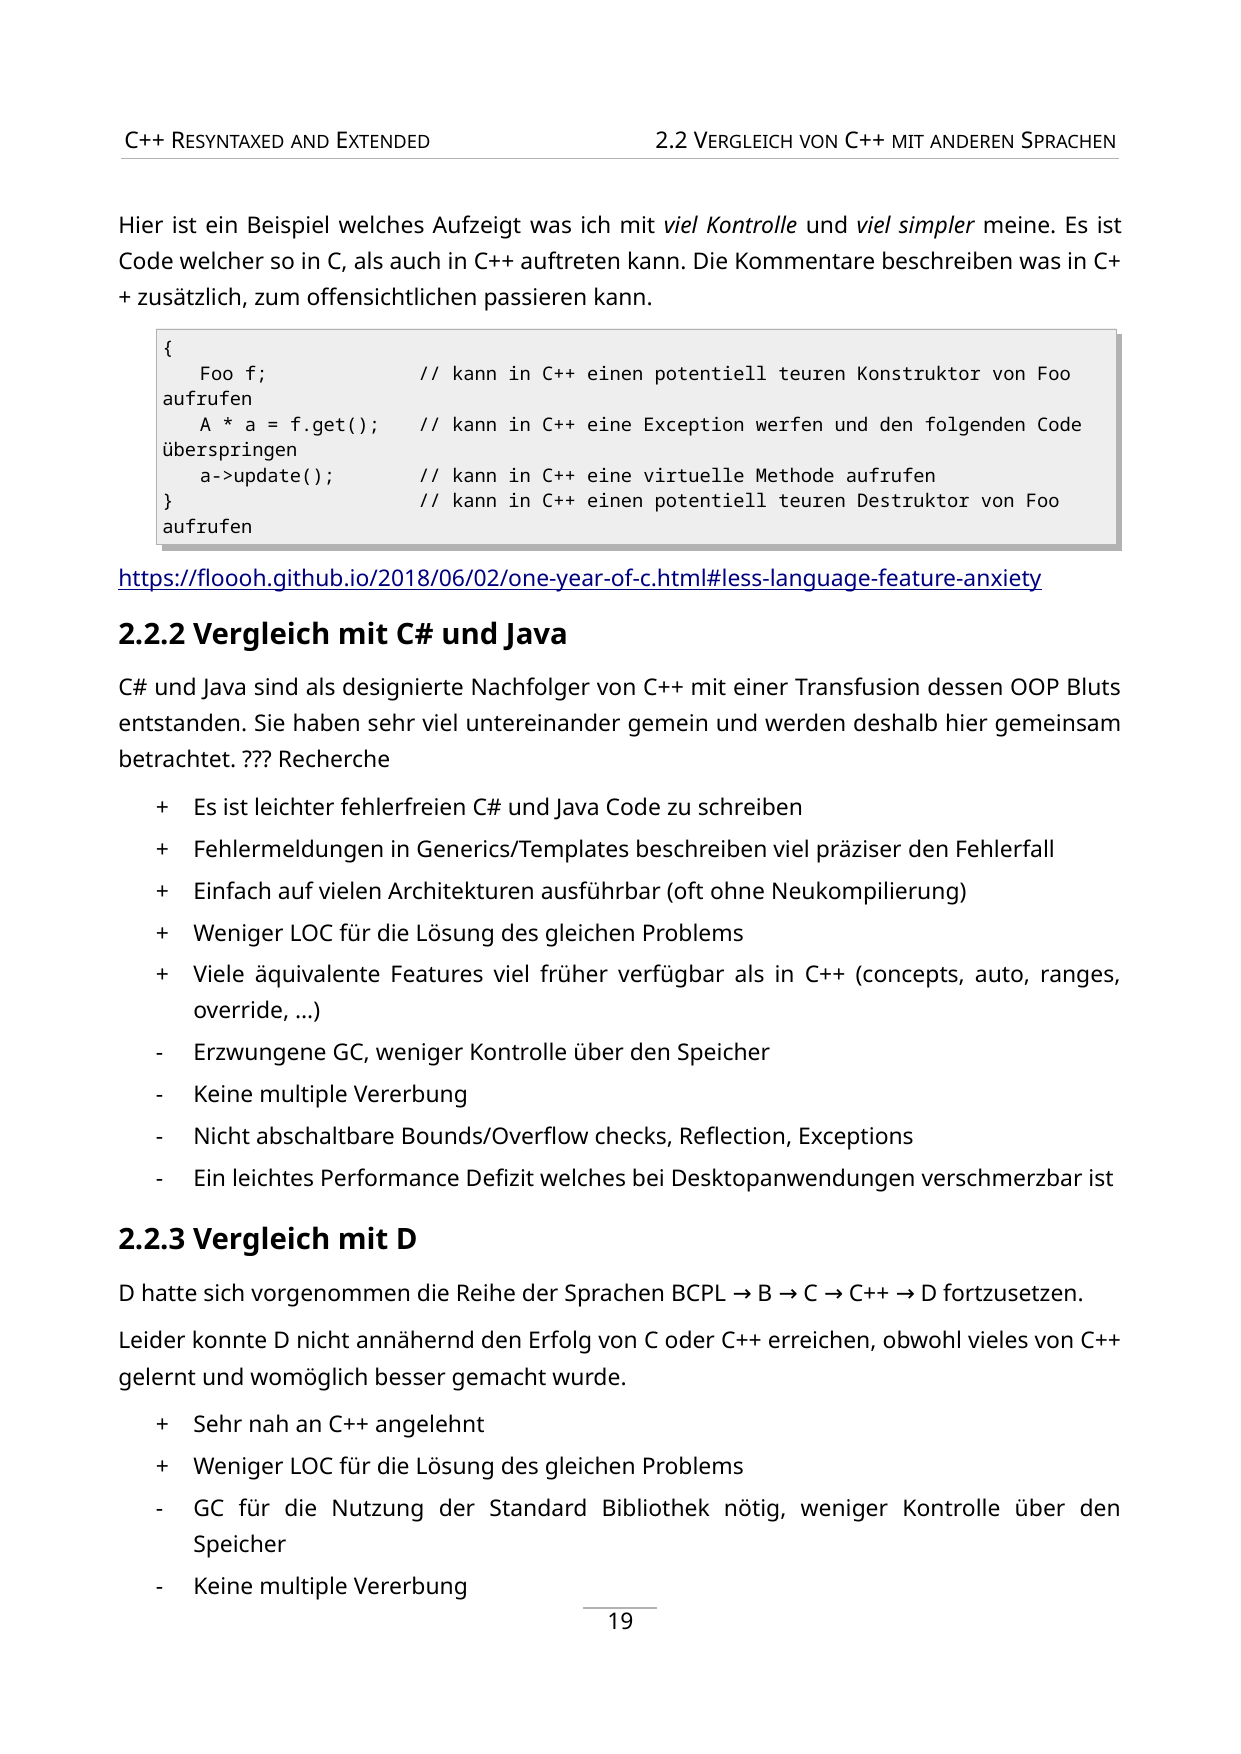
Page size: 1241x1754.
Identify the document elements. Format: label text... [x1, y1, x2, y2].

list Keine multiple Vererbung [156, 1078, 1122, 1109]
text Hier ist ein Beispiel welches Aufzeigt was ich mit viel Kontrolle und viel simpler meine. Es ist Code welcher so in C, als auch in C++ auftreten kann. Die Kommentare beschreiben was in C++ zusätzlich, zum offensichtlichen passieren kann. [118, 173, 1122, 312]
list Einfach auf vielen Architekturen ausführbar (oft ohne Neukompilierung) [156, 875, 1122, 906]
list Viele äquivalente Features viel früher verfügbar als in C++ (concepts, auto, ranges, override, …) [156, 958, 1122, 1026]
list GC für die Nutzung der Standard Bibliothek nötig, weniger Kontrolle über den Speicher [156, 1492, 1122, 1559]
subtitle Vergleich mit D [118, 1218, 1122, 1258]
list Weniger LOC für die Lösung des gleichen Problems [156, 917, 1122, 948]
list Es ist leichter fehlerfreien C# und Java Code zu schreiben [156, 791, 1122, 822]
list Ein leichtes Performance Defizit welches bei Desktopanwendungen verschmerzbar ist [156, 1162, 1122, 1193]
list Fehlermeldungen in Generics/Templates beschreiben viel präziser den Fehlerfall [156, 833, 1122, 864]
text Leider konnte D nicht annähernd den Erfolg von C oder C++ erreichen, obwohl vieles von C++ gelernt und womöglich besser gemacht wurde. [118, 1324, 1122, 1392]
text D hatte sich vorgenommen die Reihe der Sprachen BCPL → B → C → C++ → D fortzusetzen. [118, 1277, 1122, 1308]
text C# und Java sind als designierte Nachfolger von C++ mit einer Transfusion dessen OOP Bluts entstanden. Sie haben sehr viel untereinander gemein und werden deshalb hier gemeinsam betrachtet. ??? Recherche [118, 671, 1122, 774]
list Erzwungene GC, weniger Kontrolle über den Speicher [156, 1036, 1122, 1067]
text { Foo f; // kann in C++ einen potentiell teuren Konstruktor von Foo aufrufen A * a = f.get(); // kann in C++ eine Exception werfen und den folgenden Code überspringen a->update(); // kann in C++ eine virtuelle Methode aufrufen } // kann in C++ einen potentiell teuren Destruktor von Foo aufrufen [157, 330, 1116, 544]
list Nicht abschaltbare Bounds/Overflow checks, Reflection, Exceptions [156, 1120, 1122, 1151]
list Keine multiple Vererbung [156, 1570, 1122, 1601]
text https://floooh.github.io/2018/06/02/one-year-of-c.html#less-language-feature-anxiety [118, 562, 1122, 594]
list Sehr nah an C++ angelehnt [156, 1408, 1122, 1439]
subtitle Vergleich mit C# und Java [118, 613, 1122, 653]
list Weniger LOC für die Lösung des gleichen Problems [156, 1450, 1122, 1481]
